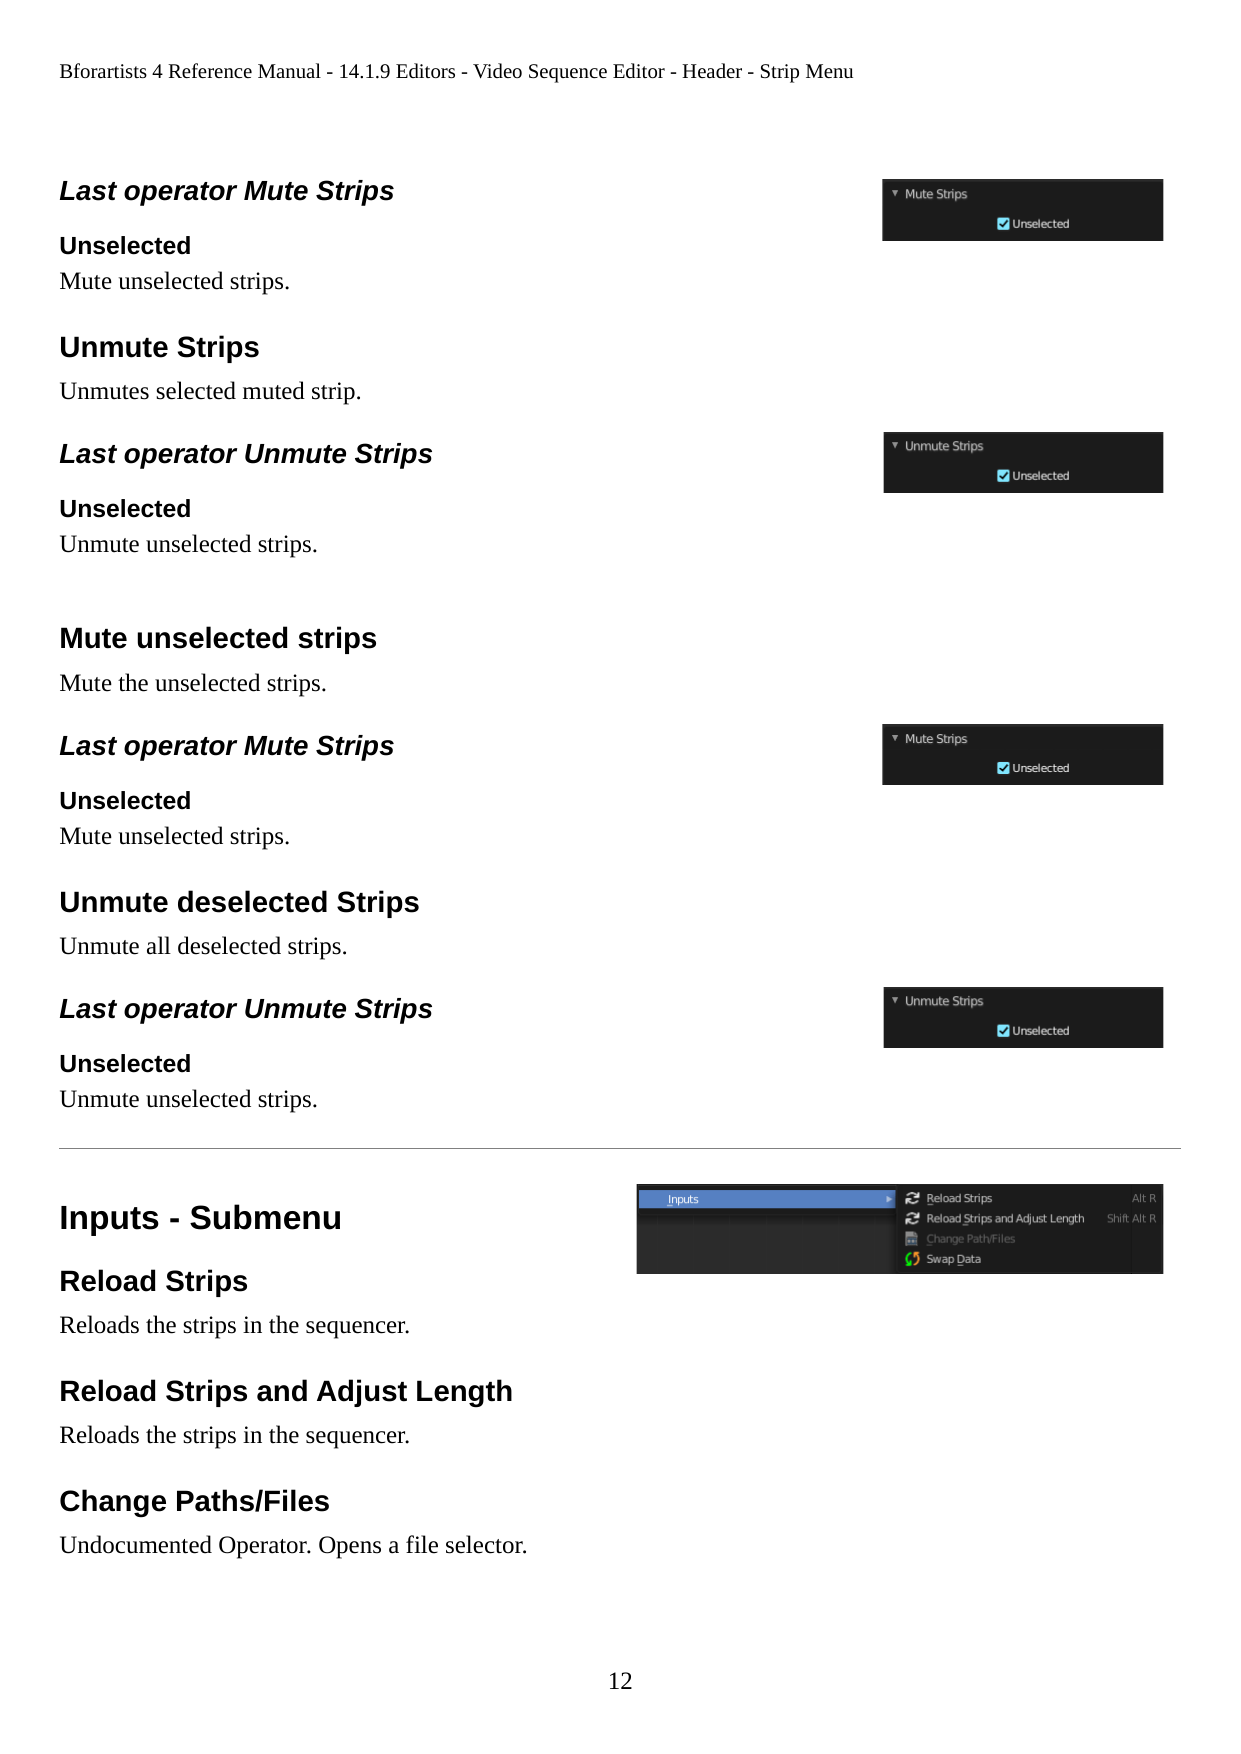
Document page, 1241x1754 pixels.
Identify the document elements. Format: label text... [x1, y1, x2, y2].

picture [636, 1184, 1164, 1274]
subtitle Last operator Mute Strips [59, 174, 1181, 206]
subtitle Unmute Strips [59, 329, 1181, 363]
subtitle [1164, 992, 1181, 1024]
subtitle Unmute deselected Strips [59, 884, 1181, 918]
subtitle Unselected [59, 494, 1181, 523]
text Mute the unselected strips. [59, 668, 1181, 696]
text Mute unselected strips. [59, 821, 1181, 849]
text Unmutes selected muted strip. [59, 376, 1181, 404]
text Undocumented Operator. Opens a file selector. [59, 1530, 1181, 1558]
picture [882, 724, 1164, 785]
subtitle Unselected [59, 231, 1181, 259]
subtitle [1164, 729, 1181, 761]
subtitle Reload Strips and Adjust Length [59, 1374, 1181, 1407]
text Mute unselected strips. [59, 266, 1181, 294]
subtitle Last operator Unmute Strips [59, 437, 883, 469]
subtitle Last operator Mute Strips [59, 729, 882, 761]
picture [883, 987, 1164, 1048]
text Unmute unselected strips. [59, 529, 1181, 558]
picture [882, 179, 1164, 241]
subtitle Mute unselected strips [59, 621, 1181, 655]
subtitle Last operator Unmute Strips [59, 992, 883, 1024]
subtitle Unselected [59, 1049, 1181, 1078]
subtitle Reload Strips [59, 1264, 1181, 1297]
subtitle Unselected [59, 786, 1181, 814]
text Reloads the strips in the sequencer. [59, 1420, 1181, 1449]
subtitle [1164, 1198, 1181, 1237]
text Unmute unselected strips. [59, 1084, 1181, 1113]
subtitle Inputs - Submenu [59, 1198, 636, 1237]
text Reloads the strips in the sequencer. [59, 1310, 1181, 1339]
subtitle Change Paths/Files [59, 1483, 1181, 1517]
text Unmute all deselected strips. [59, 931, 1181, 959]
subtitle [1164, 437, 1181, 469]
picture [883, 432, 1164, 493]
